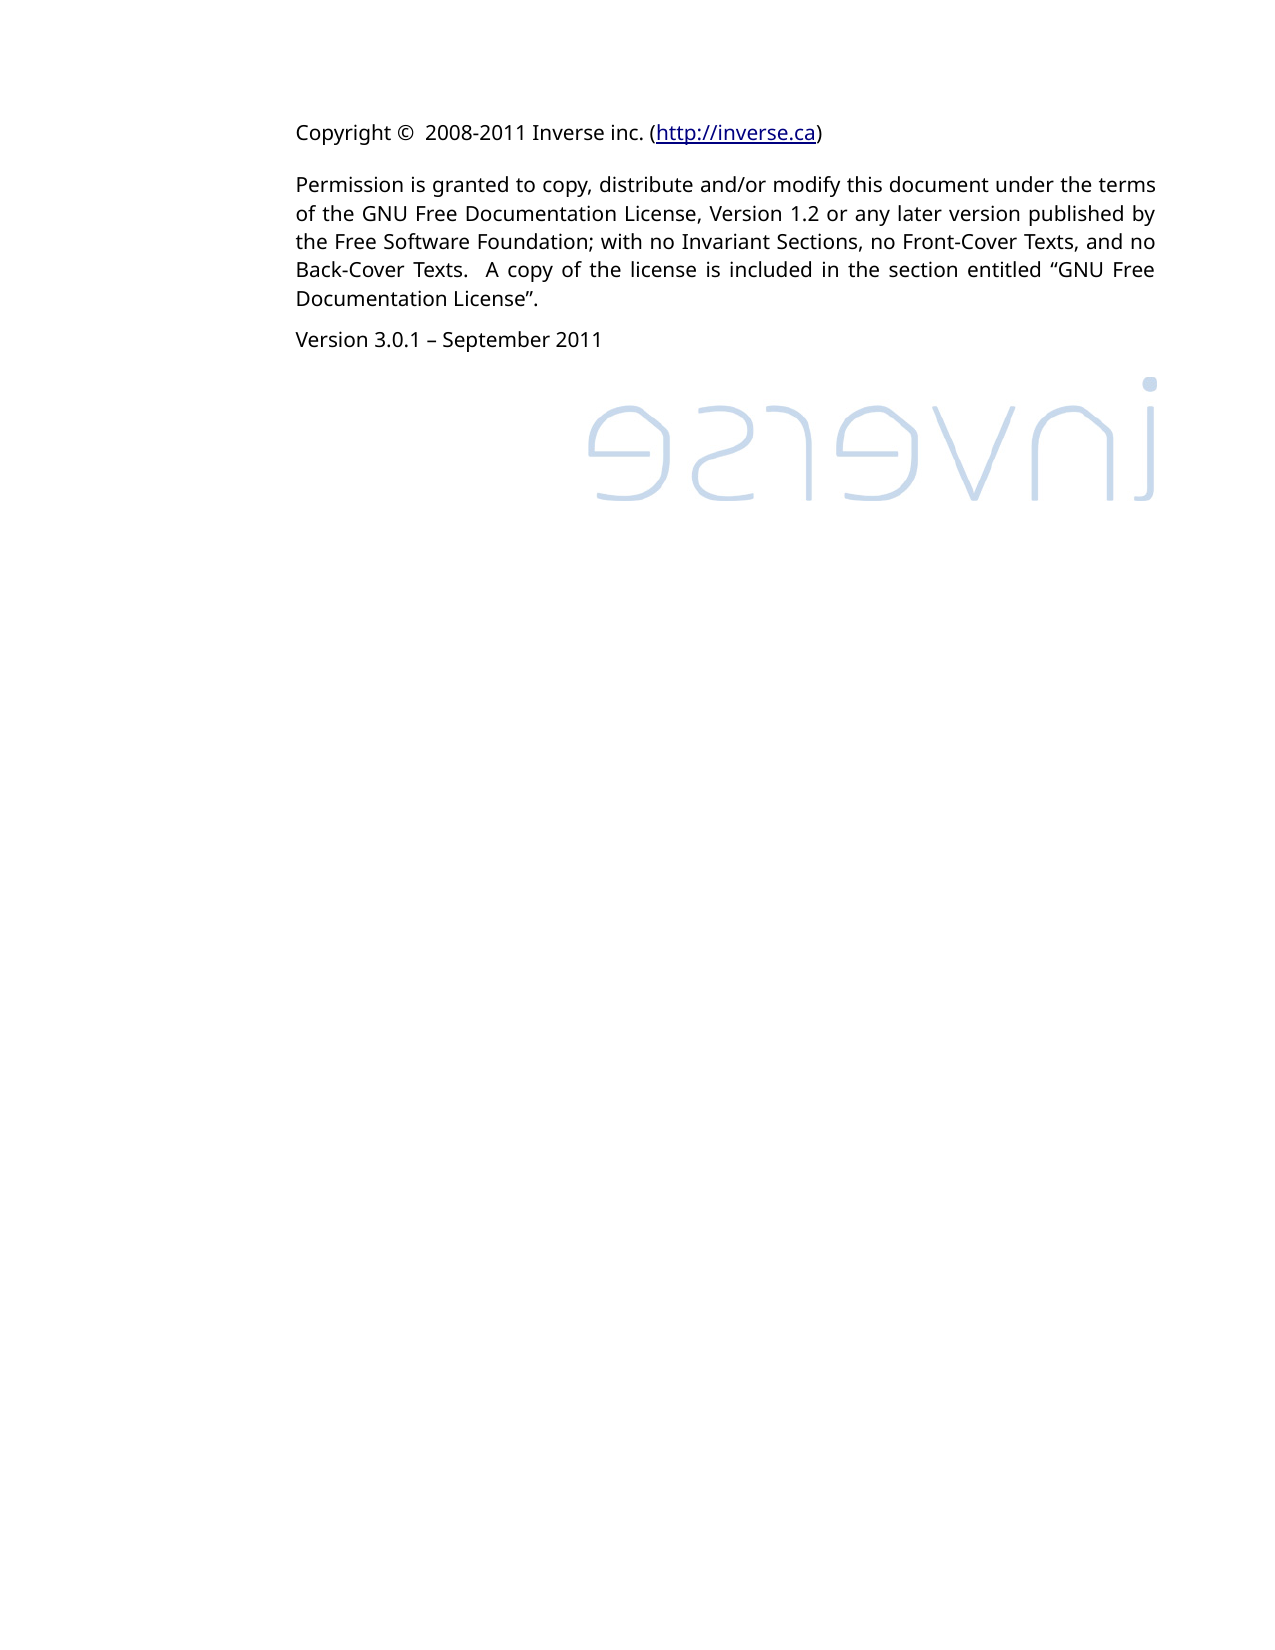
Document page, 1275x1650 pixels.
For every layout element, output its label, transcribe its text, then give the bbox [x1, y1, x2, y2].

text Version 3.0.1 – September 2011 [295, 325, 1157, 353]
text Permission is granted to copy, distribute and/or modify this document under the terms of the GNU Free Documentation License, Version 1.2 or any later version published by the Free Software Foundation; with no Invariant Sections, no Front-Cover Texts, and no Back-Cover Texts. A copy of the license is included in the section entitled “GNU Free Documentation License”. [295, 170, 1157, 312]
text Copyright © 2008-2011 Inverse inc. (http://inverse.ca) [295, 118, 1157, 147]
picture [588, 377, 1157, 501]
